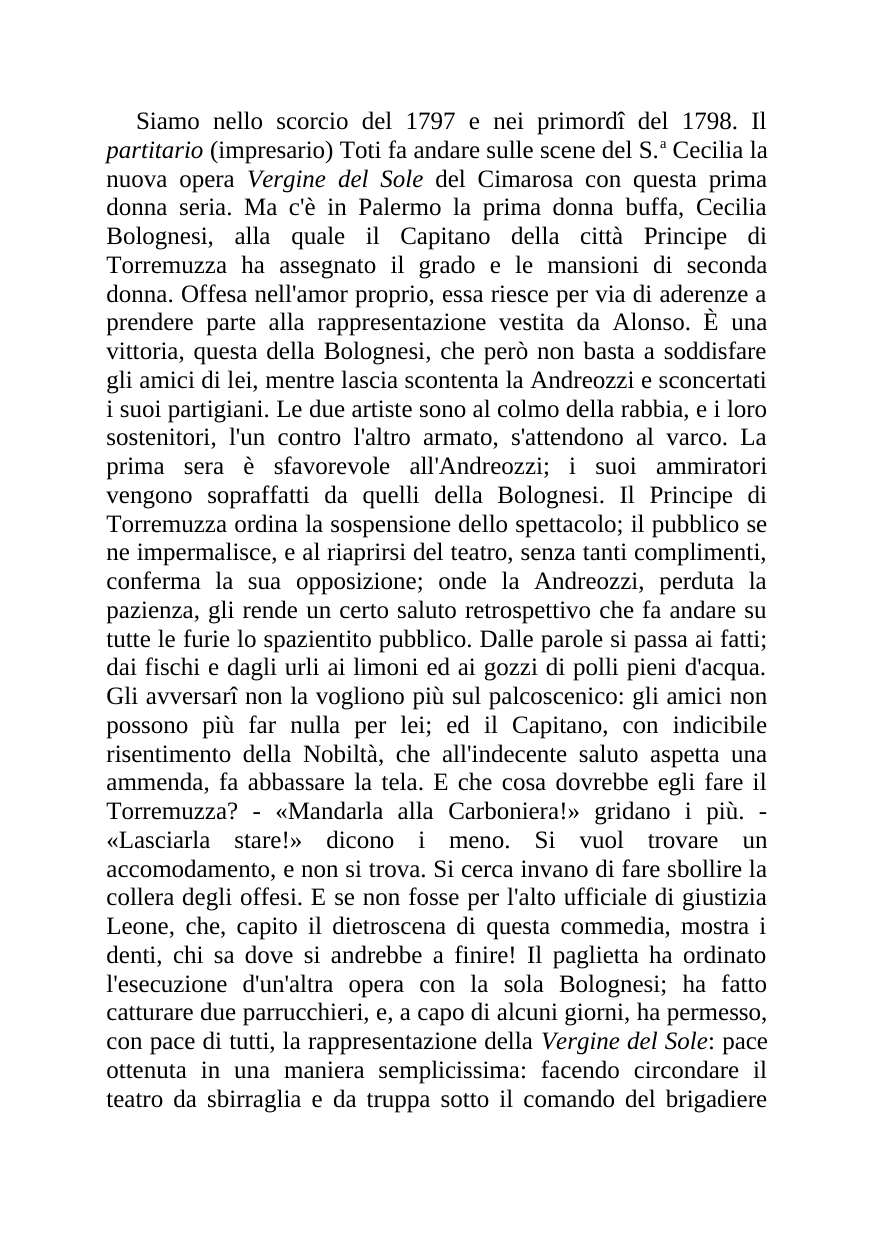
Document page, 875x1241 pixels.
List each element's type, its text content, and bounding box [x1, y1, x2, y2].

text Siamo nello scorcio del 1797 e nei primordî del 1798. Il partitario (impresario) Toti fa andare sulle scene del S.a Cecilia la nuova opera Vergine del Sole del Cimarosa con questa prima donna seria. Ma c'è in Palermo la prima donna buffa, Cecilia Bolognesi, alla quale il Capitano della città Principe di Torremuzza ha assegnato il grado e le mansioni di seconda donna. Offesa nell'amor proprio, essa riesce per via di aderenze a prendere parte alla rappresentazione vestita da Alonso. È una vittoria, questa della Bolognesi, che però non basta a soddisfare gli amici di lei, mentre lascia scontenta la Andreozzi e sconcertati i suoi partigiani. Le due artiste sono al colmo della rabbia, e i loro sostenitori, l'un contro l'altro armato, s'attendono al varco. La prima sera è sfavorevole all'Andreozzi; i suoi ammiratori vengono sopraffatti da quelli della Bolognesi. Il Principe di Torremuzza ordina la sospensione dello spettacolo; il pubblico se ne impermalisce, e al riaprirsi del teatro, senza tanti complimenti, conferma la sua opposizione; onde la Andreozzi, perduta la pazienza, gli rende un certo saluto retrospettivo che fa andare su tutte le furie lo spazientito pubblico. Dalle parole si passa ai fatti; dai fischi e dagli urli ai limoni ed ai gozzi di polli pieni d'acqua. Gli avversarî non la vogliono più sul palcoscenico: gli amici non possono più far nulla per lei; ed il Capitano, con indicibile risentimento della Nobiltà, che all'indecente saluto aspetta una ammenda, fa abbassare la tela. E che cosa dovrebbe egli fare il Torremuzza? - «Mandarla alla Carboniera!» gridano i più. - «Lasciarla stare!» dicono i meno. Si vuol trovare un accomodamento, e non si trova. Si cerca invano di fare sbollire la collera degli offesi. E se non fosse per l'alto ufficiale di giustizia Leone, che, capito il dietroscena di questa commedia, mostra i denti, chi sa dove si andrebbe a finire! Il paglietta ha ordinato l'esecuzione d'un'altra opera con la sola Bolognesi; ha fatto catturare due parrucchieri, e, a capo di alcuni giorni, ha permesso, con pace di tutti, la rappresentazione della Vergine del Sole: pace ottenuta in una maniera semplicissima: facendo circondare il teatro da sbirraglia e da truppa sotto il comando del brigadiere [106, 106, 768, 1112]
